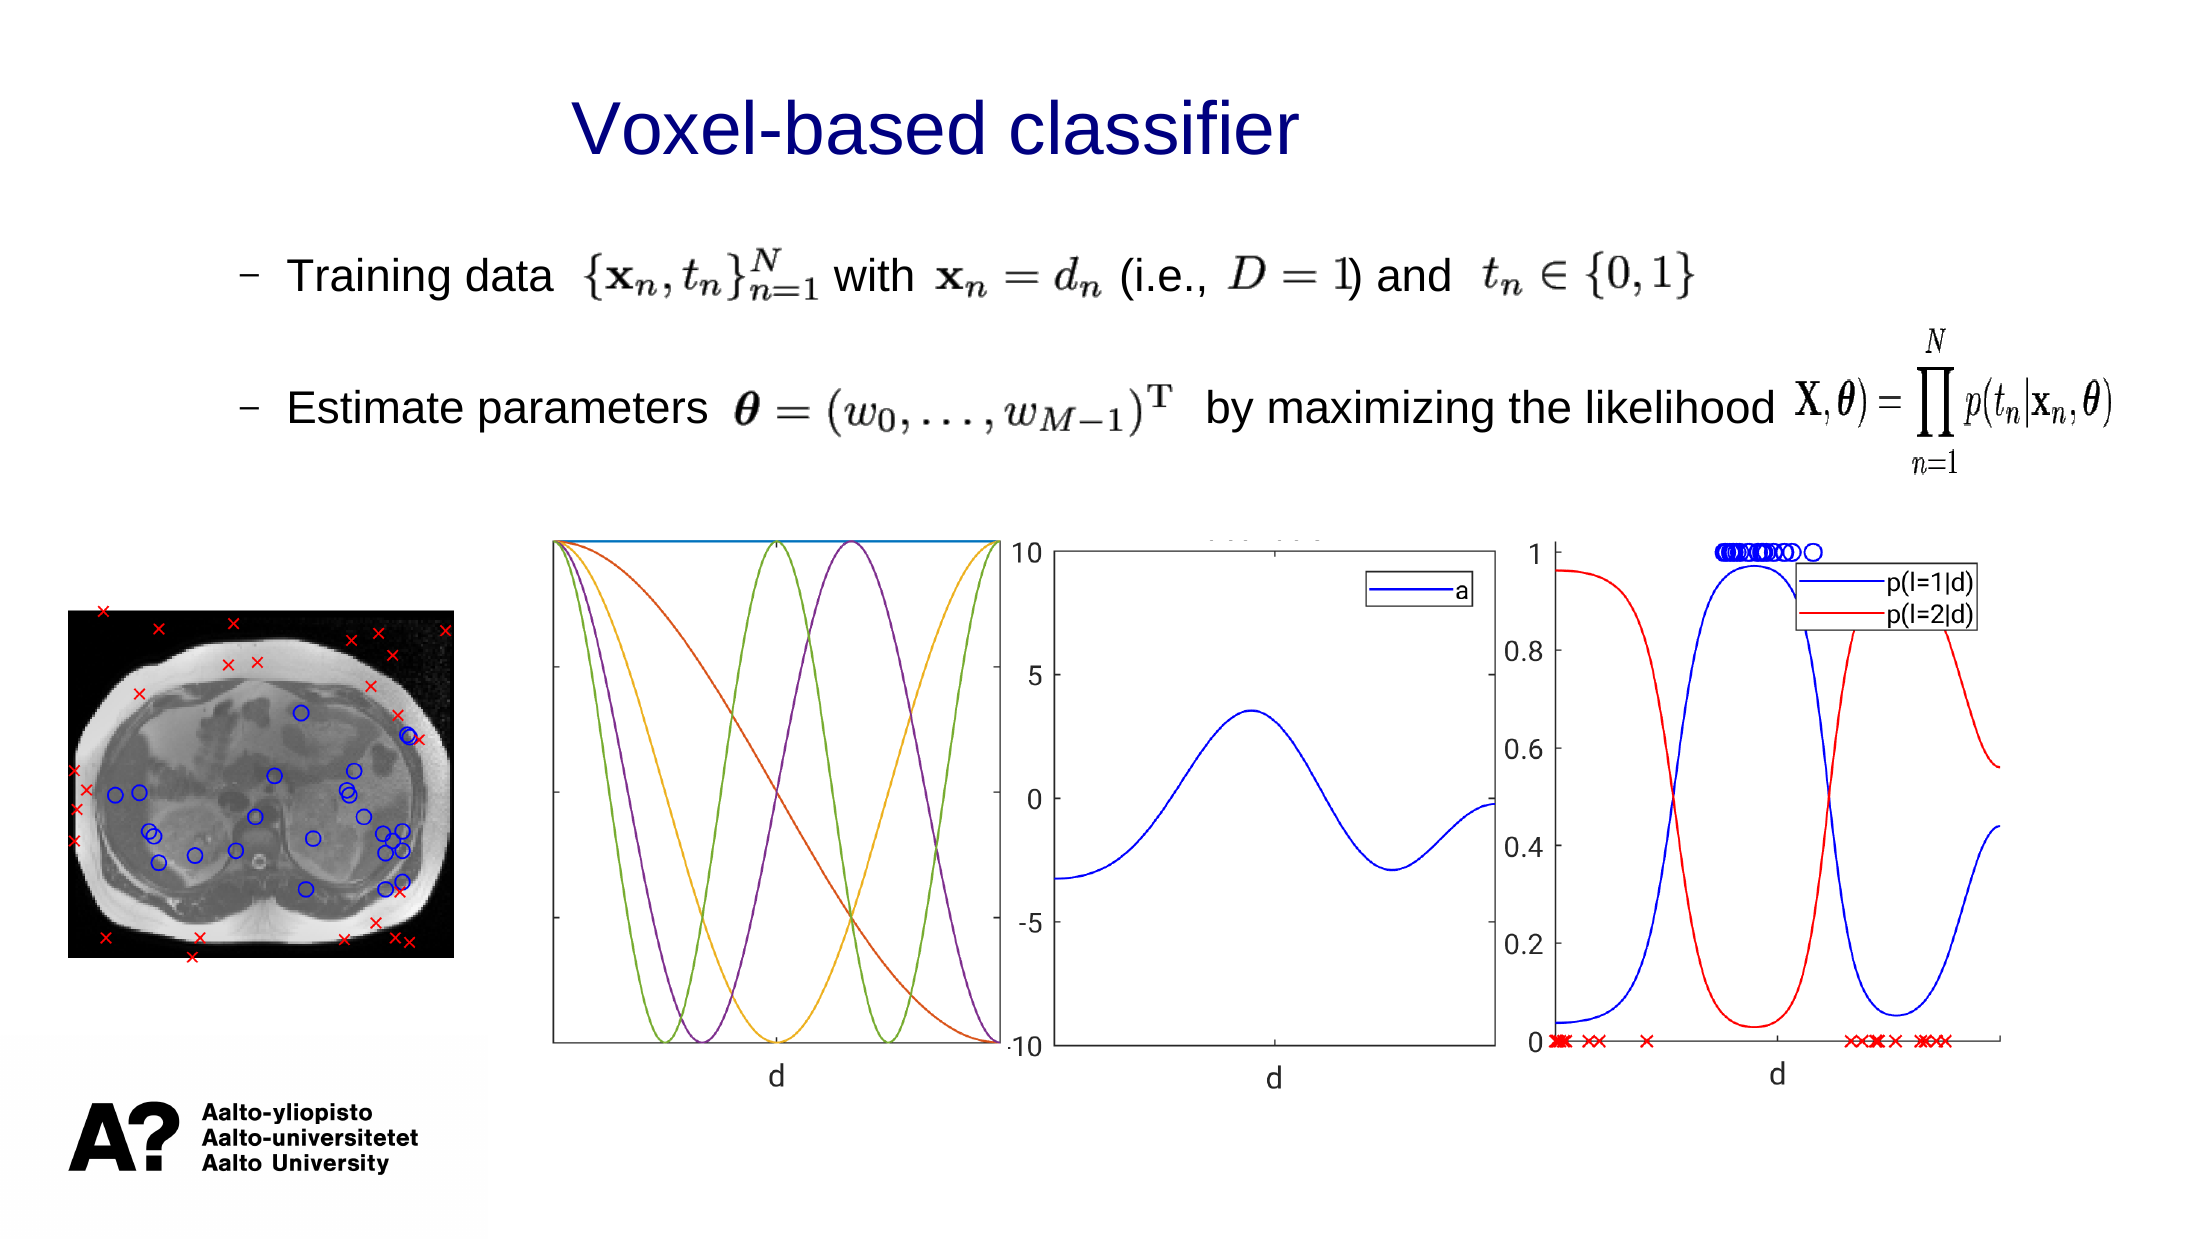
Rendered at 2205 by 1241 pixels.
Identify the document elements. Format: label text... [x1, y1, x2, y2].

picture [1008, 540, 1496, 1089]
text_box Training data with (i.e., ) and Estimate parameters by maximizing the likelihood [149, 237, 2205, 523]
picture [726, 367, 1185, 481]
picture [928, 240, 1114, 338]
picture [1505, 541, 2001, 1085]
picture [0, 1035, 488, 1239]
picture [1475, 235, 1708, 339]
picture [1794, 300, 2120, 525]
title Voxel-based classifier [279, 65, 1593, 179]
picture [574, 232, 832, 344]
picture [68, 605, 454, 963]
picture [552, 540, 1001, 1087]
picture [1219, 242, 1366, 299]
